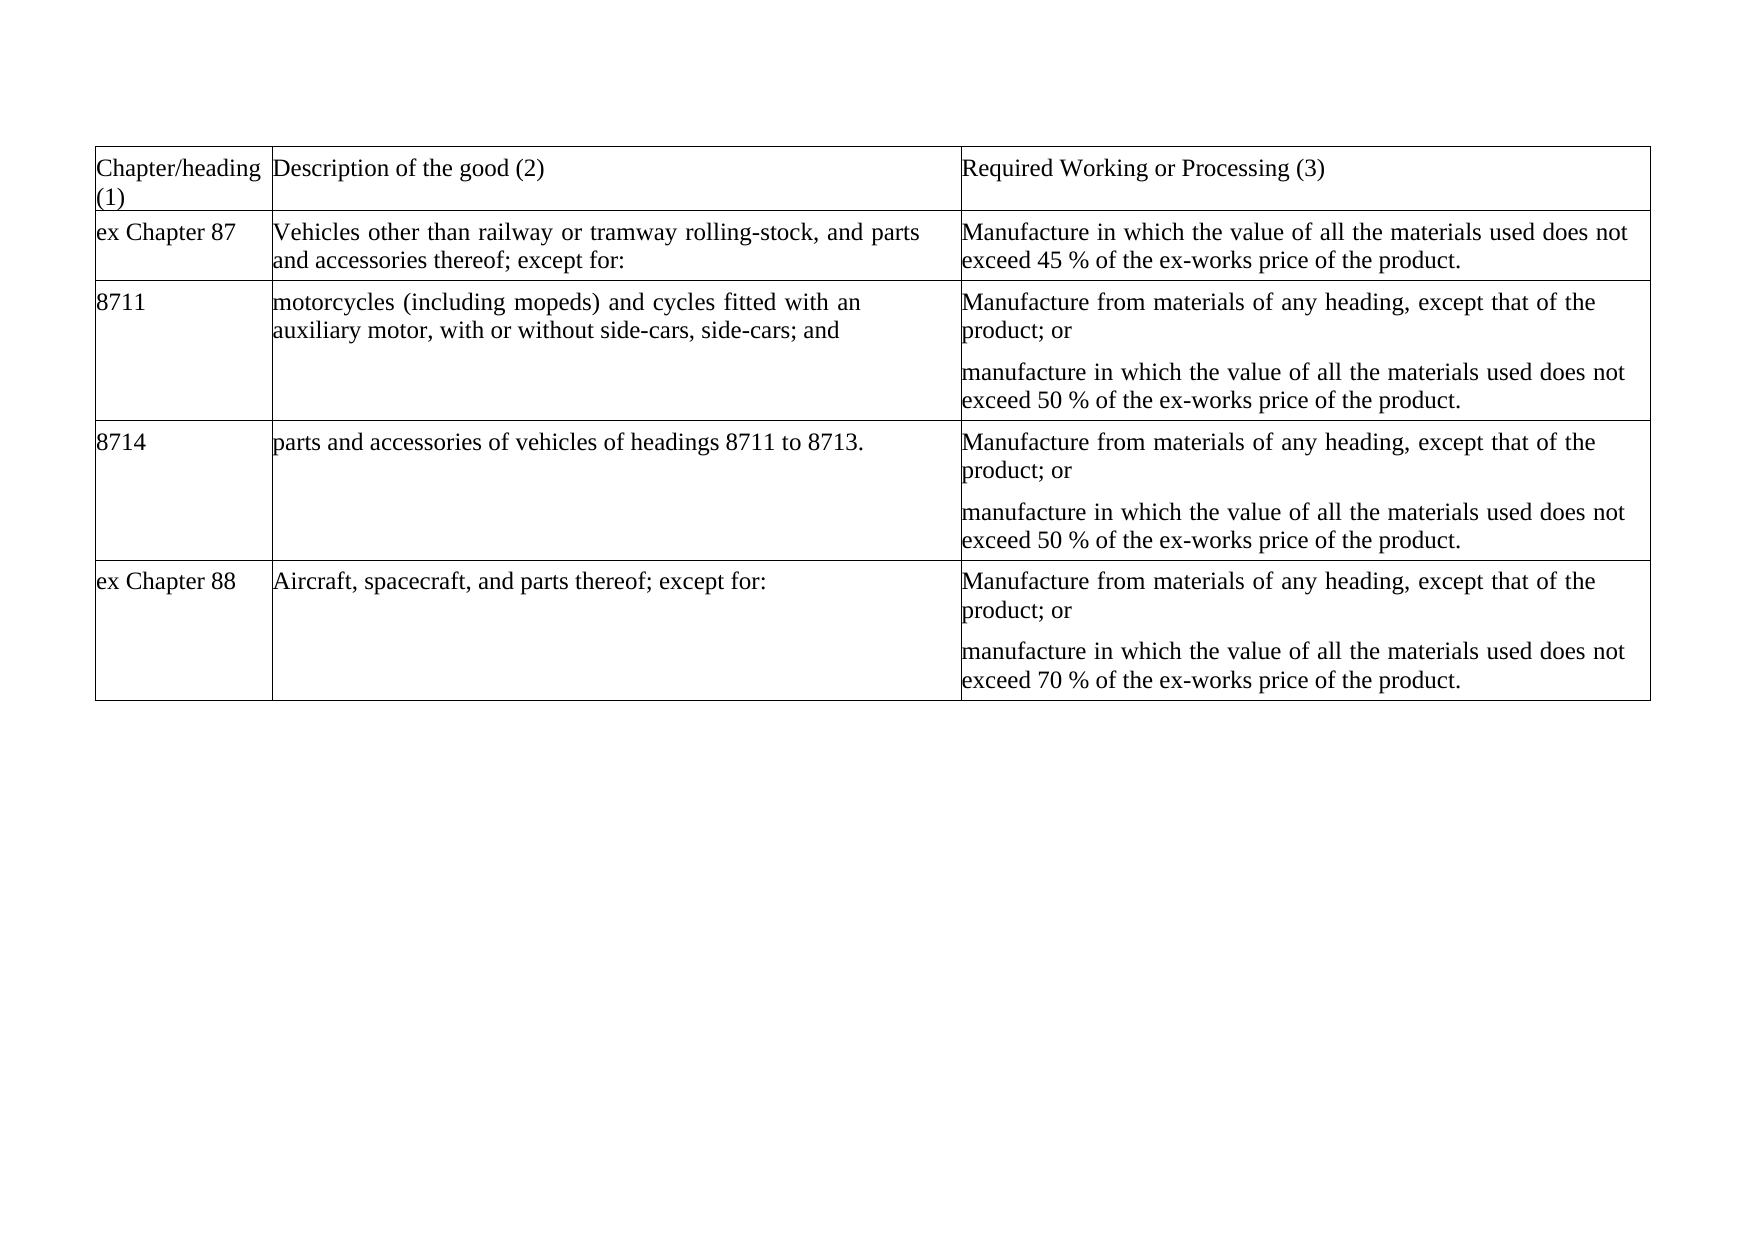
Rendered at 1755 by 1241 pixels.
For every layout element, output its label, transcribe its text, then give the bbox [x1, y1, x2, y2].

table_cell Manufacture from materials of any heading, except that of the product; or manufacture in which the value of all the materials used does not exceed 70 % of the ex-works price of the product. [962, 561, 1650, 700]
table_cell motorcycles (including mopeds) and cycles fitted with an auxiliary motor, with or without side-cars, side-cars; and [273, 281, 961, 420]
table_cell parts and accessories of vehicles of headings 8711 to 8713. [273, 421, 961, 560]
table_header Description of the good (2) [273, 147, 961, 210]
table_cell Aircraft, spacecraft, and parts thereof; except for: [273, 561, 961, 700]
table_cell 8714 [96, 421, 272, 560]
table_header Required Working or Processing (3) [962, 147, 1650, 210]
table_cell Manufacture from materials of any heading, except that of the product; or manufacture in which the value of all the materials used does not exceed 50 % of the ex-works price of the product. [962, 281, 1650, 420]
table_cell 8711 [96, 281, 272, 420]
table_cell Manufacture from materials of any heading, except that of the product; or manufacture in which the value of all the materials used does not exceed 50 % of the ex-works price of the product. [962, 421, 1650, 560]
table_cell Vehicles other than railway or tramway rolling-stock, and parts and accessories thereof; except for: [273, 211, 961, 280]
table_cell ex Chapter 88 [96, 561, 272, 700]
table_cell Manufacture in which the value of all the materials used does not exceed 45 % of the ex-works price of the product. [962, 211, 1650, 280]
table_cell ex Chapter 87 [96, 211, 272, 280]
table_header Chapter/heading (1) [96, 147, 272, 210]
